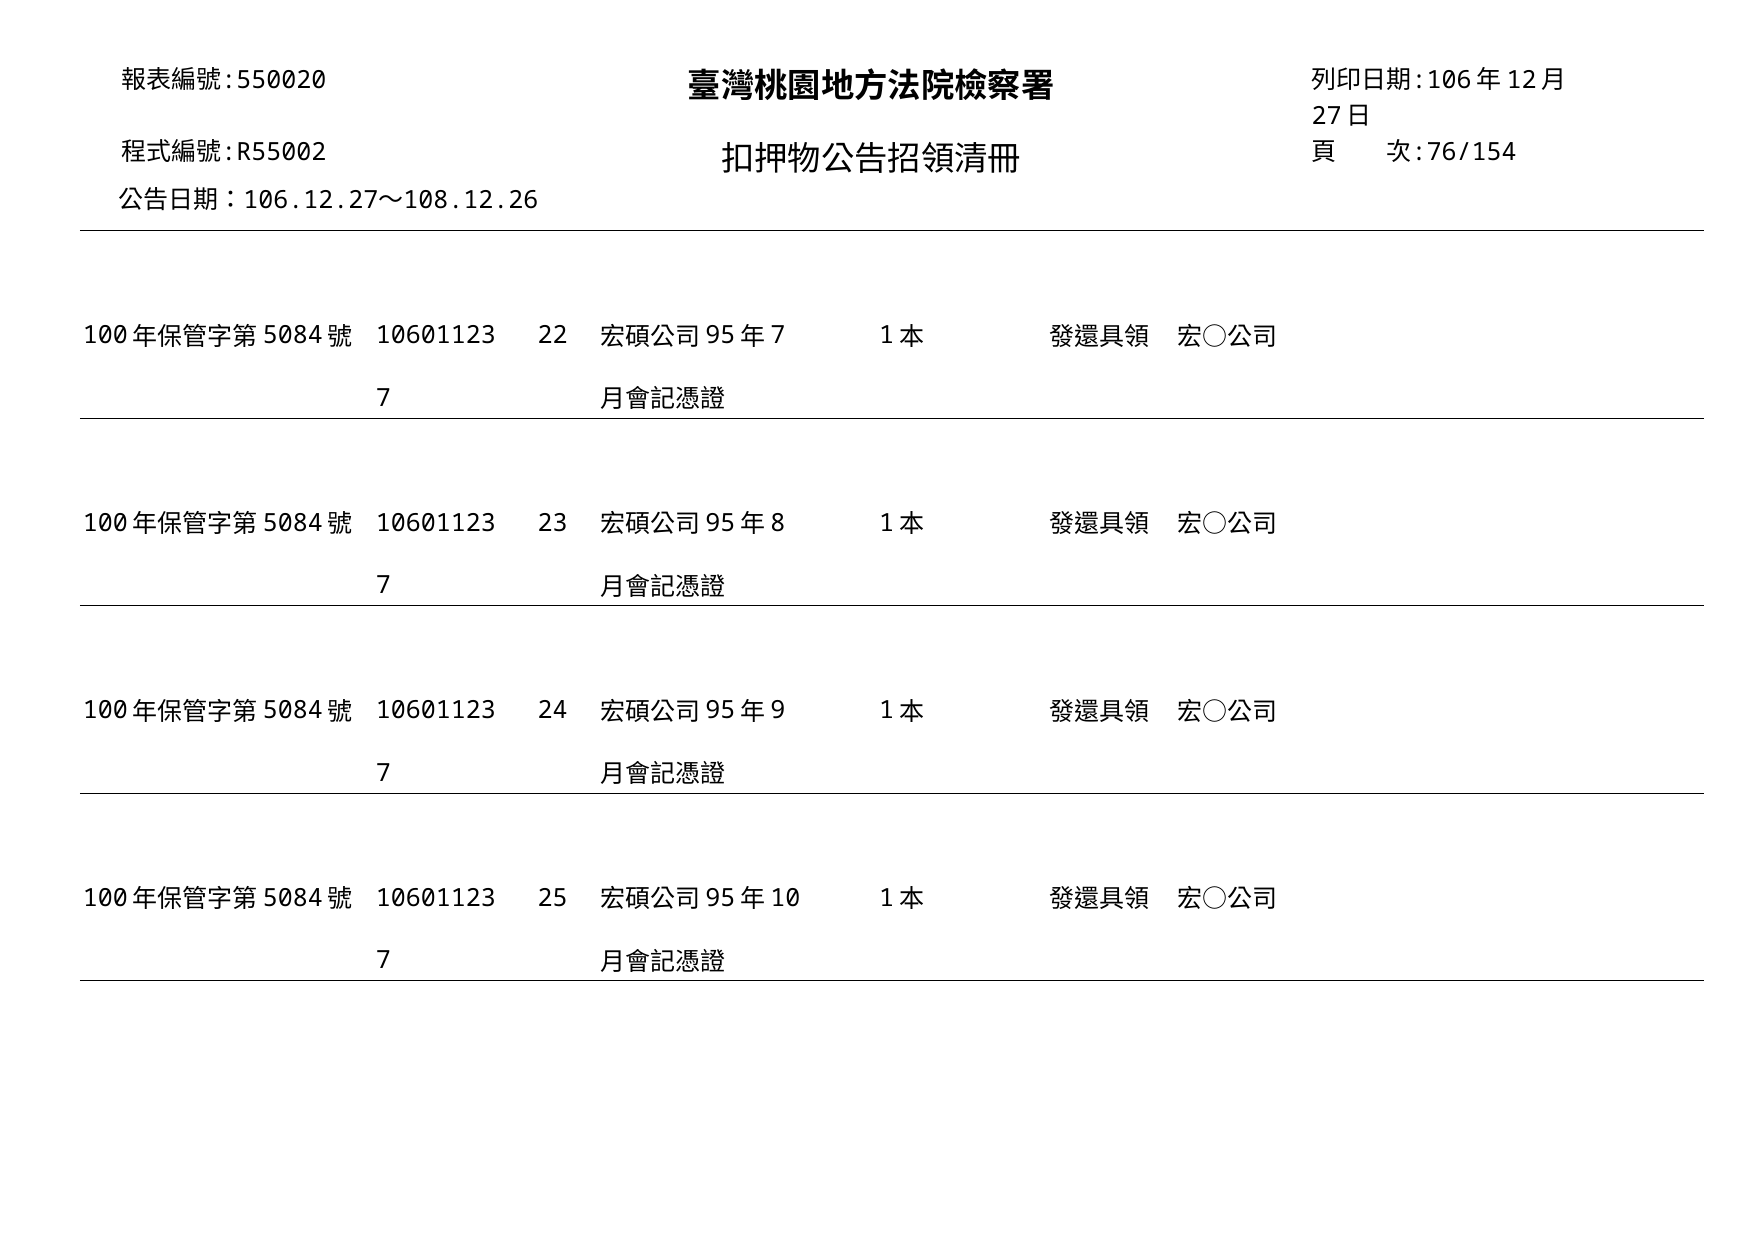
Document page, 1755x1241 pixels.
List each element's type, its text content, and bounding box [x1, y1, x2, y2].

table_cell [1575, 794, 1704, 980]
table_cell 宏碩公司95年9月會記憑證 [597, 606, 807, 792]
table_cell 發還具領 [1046, 794, 1175, 980]
table_cell 宏○公司 [1175, 606, 1317, 792]
table_cell [1575, 231, 1704, 417]
table_cell [927, 794, 1046, 980]
table_cell 宏○公司 [1175, 231, 1317, 417]
table_cell [927, 419, 1046, 605]
table_cell 23 [507, 419, 597, 605]
table_cell 100年保管字第5084號 [80, 794, 373, 980]
table_cell 1本 [808, 231, 927, 417]
table_cell [1575, 419, 1704, 605]
table_cell 106011237 [373, 419, 507, 605]
table_cell [1317, 606, 1575, 792]
table_cell 106011237 [373, 794, 507, 980]
table_cell [1317, 419, 1575, 605]
table_cell 宏碩公司95年10月會記憑證 [597, 794, 807, 980]
table_cell 22 [507, 231, 597, 417]
table_cell 宏○公司 [1175, 419, 1317, 605]
table_cell 1本 [808, 606, 927, 792]
table_cell 100年保管字第5084號 [80, 231, 373, 417]
table_cell [927, 606, 1046, 792]
table_cell 100年保管字第5084號 [80, 419, 373, 605]
table_cell [1317, 794, 1575, 980]
table_cell 106011237 [373, 231, 507, 417]
table_cell [927, 231, 1046, 417]
table_cell 宏碩公司95年7月會記憑證 [597, 231, 807, 417]
table_cell 100年保管字第5084號 [80, 606, 373, 792]
table_cell 1本 [808, 794, 927, 980]
table_cell 106011237 [373, 606, 507, 792]
table_cell 25 [507, 794, 597, 980]
table_cell [1317, 231, 1575, 417]
table_cell 宏碩公司95年8月會記憑證 [597, 419, 807, 605]
table_cell 發還具領 [1046, 231, 1175, 417]
table_cell 發還具領 [1046, 419, 1175, 605]
table_cell 24 [507, 606, 597, 792]
table_cell [1575, 606, 1704, 792]
table_cell 1本 [808, 419, 927, 605]
table_cell 發還具領 [1046, 606, 1175, 792]
table_cell 宏○公司 [1175, 794, 1317, 980]
